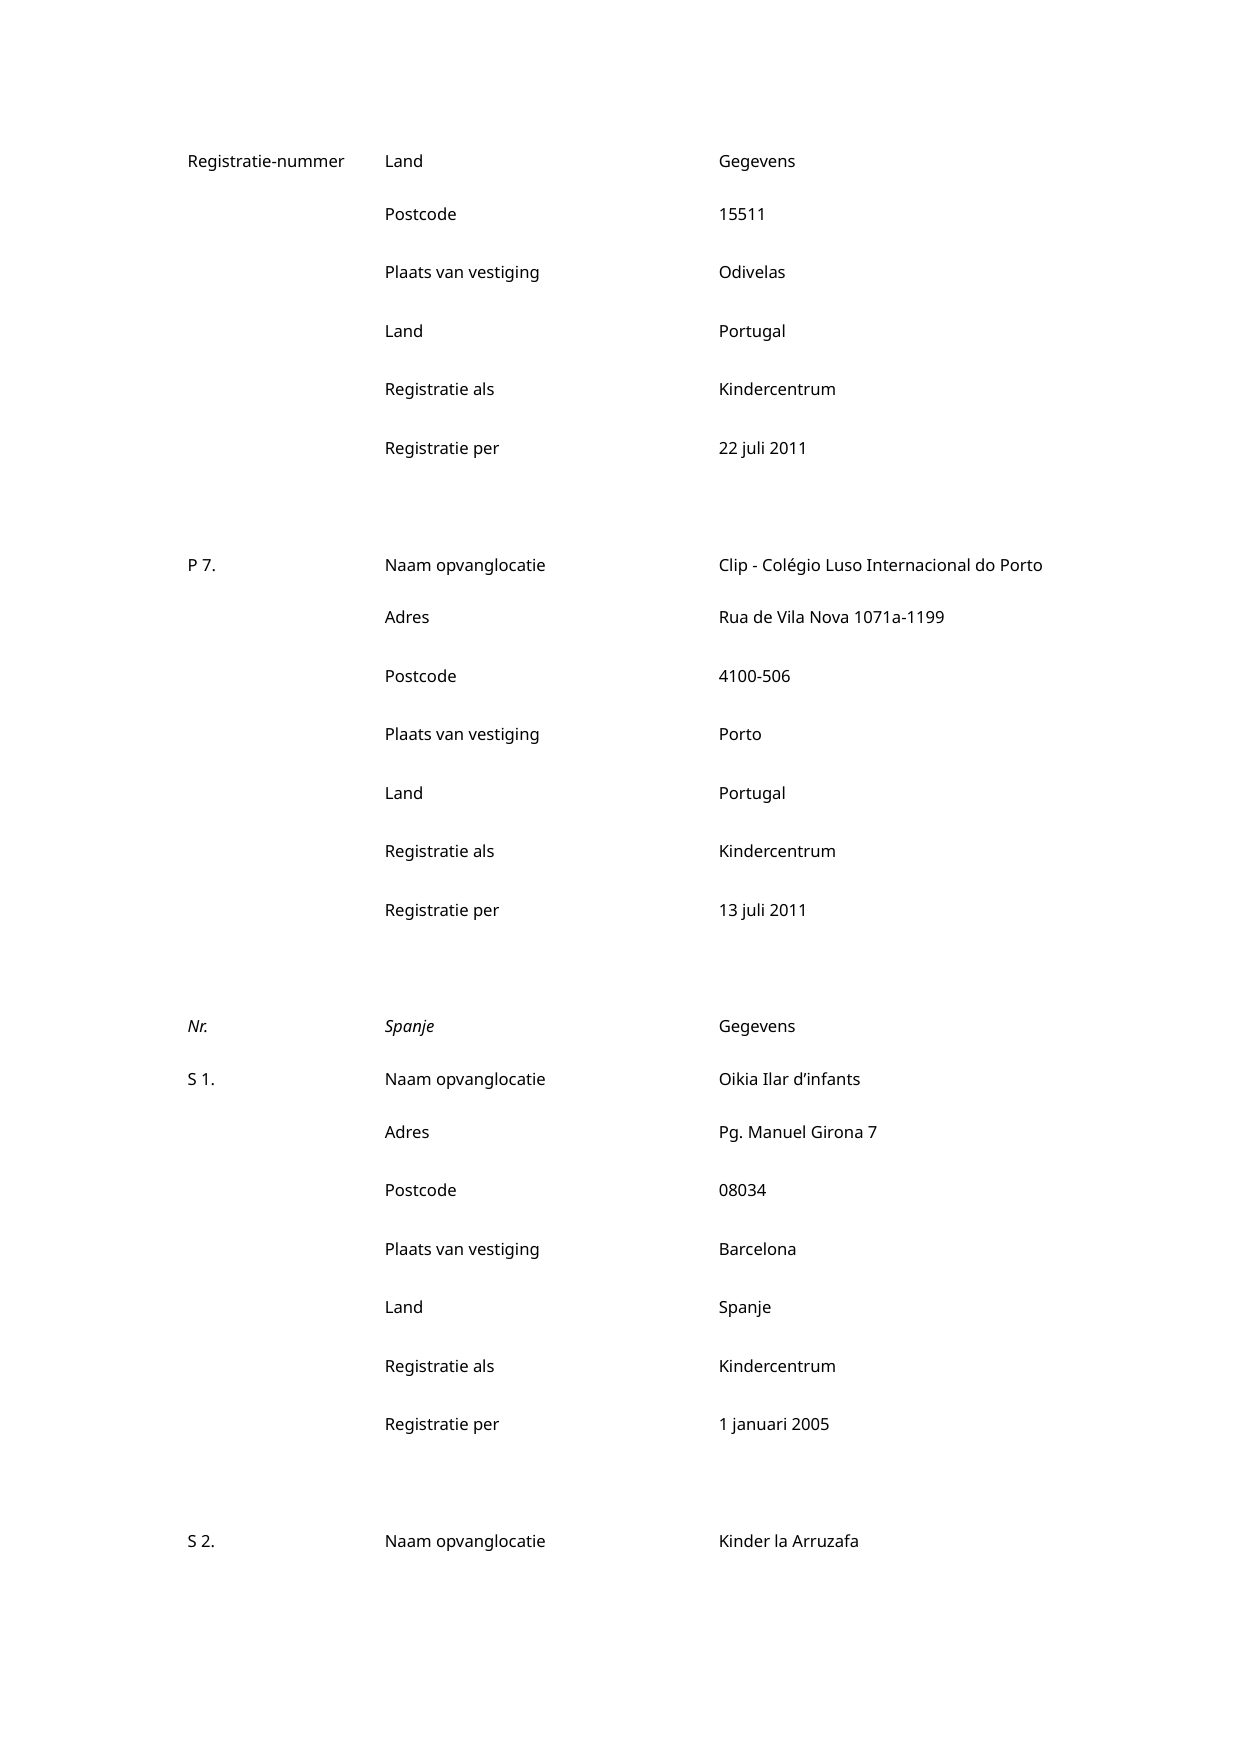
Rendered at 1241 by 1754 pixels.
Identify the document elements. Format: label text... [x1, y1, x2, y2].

table_cell [719, 957, 1053, 1015]
table_cell Plaats van vestiging [385, 1238, 718, 1296]
table_cell Land [385, 1296, 718, 1354]
table_cell Land [385, 320, 718, 378]
table_cell [719, 495, 1053, 553]
table_cell [188, 1179, 384, 1237]
table_cell Oikia Ilar d’infants [719, 1068, 1053, 1121]
table_cell Kindercentrum [719, 840, 1053, 898]
table_cell [188, 1238, 384, 1296]
table_cell Registratie als [385, 378, 718, 436]
table_cell Registratie per [385, 1413, 718, 1471]
table_cell Spanje [385, 1015, 718, 1068]
table_header Gegevens [719, 150, 1053, 203]
table_cell [188, 261, 384, 319]
table_cell [188, 1413, 384, 1471]
table_cell [188, 495, 384, 553]
table_cell [188, 781, 384, 840]
table_cell [188, 1471, 384, 1529]
table_cell [385, 957, 718, 1015]
table_cell Odivelas [719, 261, 1053, 319]
table_cell [188, 723, 384, 781]
table_cell Rua de Vila Nova 1071a-1199 [719, 606, 1053, 664]
table_cell [385, 1471, 718, 1529]
table_cell Kinder la Arruzafa [719, 1530, 1053, 1582]
table_cell Postcode [385, 1179, 718, 1237]
table_cell [188, 436, 384, 495]
table_cell [188, 1296, 384, 1354]
table_cell [188, 378, 384, 436]
table_cell Naam opvanglocatie [385, 553, 718, 606]
table_cell Portugal [719, 320, 1053, 378]
table_cell P 7. [188, 553, 384, 606]
table_cell 4100-506 [719, 665, 1053, 723]
table_cell Registratie per [385, 436, 718, 495]
table_cell Naam opvanglocatie [385, 1068, 718, 1121]
table_cell [188, 606, 384, 664]
table_cell Barcelona [719, 1238, 1053, 1296]
table_cell 22 juli 2011 [719, 436, 1053, 495]
table_cell [188, 840, 384, 898]
table_cell [188, 1121, 384, 1179]
table_cell Postcode [385, 203, 718, 261]
table_cell Plaats van vestiging [385, 723, 718, 781]
table_cell 08034 [719, 1179, 1053, 1237]
table_cell 15511 [719, 203, 1053, 261]
table_cell [188, 665, 384, 723]
table_cell 13 juli 2011 [719, 898, 1053, 957]
table_cell Naam opvanglocatie [385, 1530, 718, 1582]
table_cell [188, 203, 384, 261]
table_cell Plaats van vestiging [385, 261, 718, 319]
table_cell Registratie als [385, 1354, 718, 1413]
table_cell Registratie als [385, 840, 718, 898]
table_cell [188, 320, 384, 378]
table_cell Gegevens [719, 1015, 1053, 1068]
table_cell [385, 495, 718, 553]
table_cell [719, 1471, 1053, 1529]
table_cell S 2. [188, 1530, 384, 1582]
table_cell 1 januari 2005 [719, 1413, 1053, 1471]
table_header Registratie-nummer [188, 150, 384, 203]
table_cell [188, 1354, 384, 1413]
table_cell [188, 957, 384, 1015]
table_cell [188, 898, 384, 957]
table_cell Adres [385, 1121, 718, 1179]
table_cell Porto [719, 723, 1053, 781]
table_cell Registratie per [385, 898, 718, 957]
table_cell Postcode [385, 665, 718, 723]
table_cell Nr. [188, 1015, 384, 1068]
table_cell Pg. Manuel Girona 7 [719, 1121, 1053, 1179]
table_cell Kindercentrum [719, 378, 1053, 436]
table_cell Kindercentrum [719, 1354, 1053, 1413]
table_cell Land [385, 781, 718, 840]
table_cell Clip - Colégio Luso Internacional do Porto [719, 553, 1053, 606]
table_cell Spanje [719, 1296, 1053, 1354]
table_cell Portugal [719, 781, 1053, 840]
table_cell S 1. [188, 1068, 384, 1121]
table_header Land [385, 150, 718, 203]
table_cell Adres [385, 606, 718, 664]
